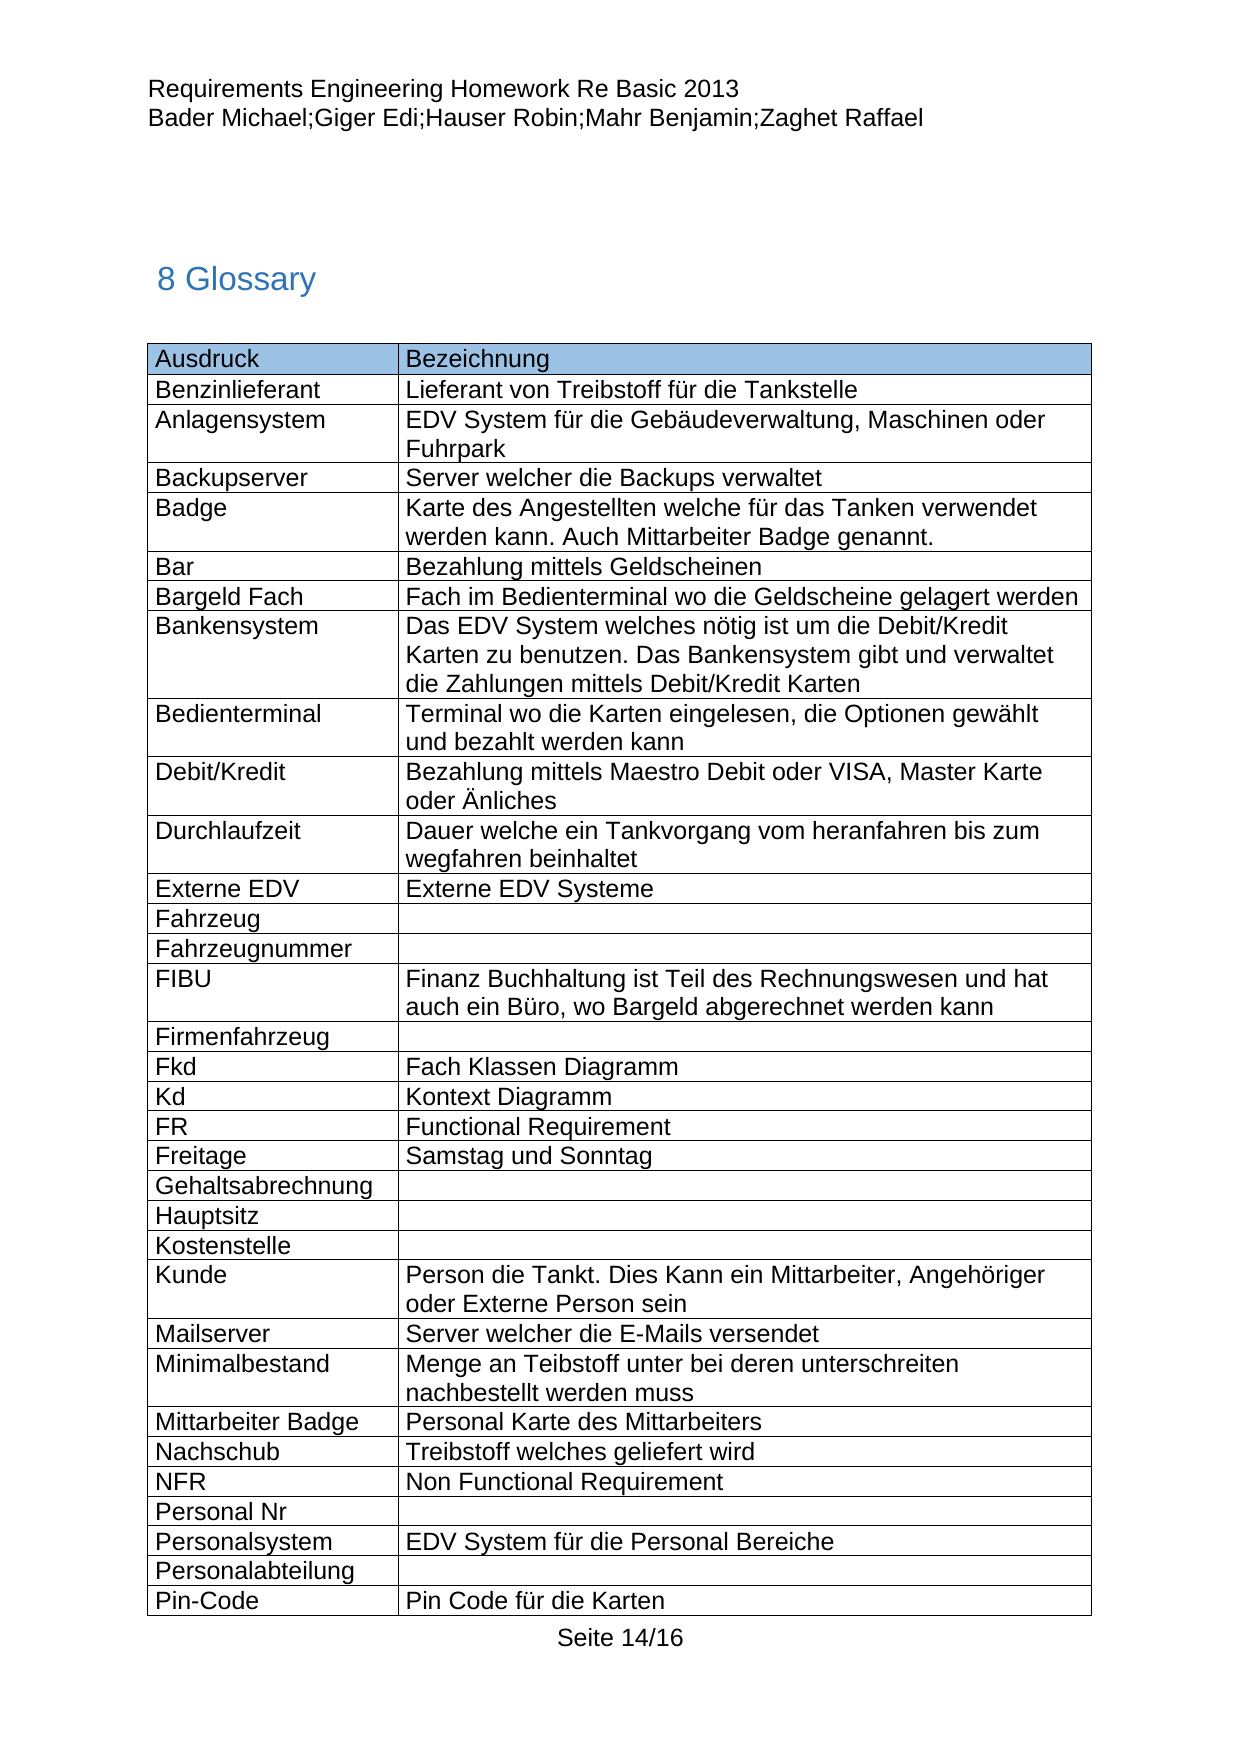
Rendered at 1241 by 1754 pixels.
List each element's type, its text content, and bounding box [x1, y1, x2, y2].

table_cell Minimalbestand [148, 1349, 398, 1406]
table_cell Terminal wo die Karten eingelesen, die Optionen gewählt und bezahlt werden kann [399, 699, 1091, 756]
table_cell Bargeld Fach [148, 581, 398, 610]
table_cell Server welcher die Backups verwaltet [399, 463, 1091, 492]
table_cell Bedienterminal [148, 699, 398, 756]
table_cell Freitage [148, 1141, 398, 1170]
table_cell Bezahlung mittels Maestro Debit oder VISA, Master Karte oder Änliches [399, 757, 1091, 814]
table_cell Pin Code für die Karten [399, 1586, 1091, 1615]
table_cell Backupserver [148, 463, 398, 492]
table_cell Badge [148, 493, 398, 551]
table_cell Bezahlung mittels Geldscheinen [399, 552, 1091, 580]
table_cell Kd [148, 1082, 398, 1110]
table_cell Fach im Bedienterminal wo die Geldscheine gelagert werden [399, 581, 1091, 610]
table_cell Kontext Diagramm [399, 1082, 1091, 1110]
table_cell Fach Klassen Diagramm [399, 1052, 1091, 1081]
table_header Ausdruck [148, 344, 398, 374]
table_cell Firmenfahrzeug [148, 1022, 398, 1051]
table_cell Anlagensystem [148, 405, 398, 462]
table_cell Functional Requirement [399, 1111, 1091, 1140]
table_cell Kunde [148, 1260, 398, 1318]
table_cell [399, 904, 1091, 933]
table_cell Benzinlieferant [148, 375, 398, 404]
table_cell Gehaltsabrechnung [148, 1171, 398, 1200]
table_cell Personalsystem [148, 1526, 398, 1555]
table_cell EDV System für die Personal Bereiche [399, 1526, 1091, 1555]
table_cell Fahrzeug [148, 904, 398, 933]
table_cell Pin-Code [148, 1586, 398, 1615]
table_cell FIBU [148, 964, 398, 1021]
table_cell Treibstoff welches geliefert wird [399, 1437, 1091, 1466]
table_cell Personalabteilung [148, 1556, 398, 1585]
table_cell Menge an Teibstoff unter bei deren unterschreiten nachbestellt werden muss [399, 1349, 1091, 1406]
table_cell [399, 1022, 1091, 1051]
table_cell [399, 1231, 1091, 1259]
table_cell Personal Nr [148, 1497, 398, 1525]
table_cell Externe EDV [148, 874, 398, 903]
table_cell Das EDV System welches nötig ist um die Debit/Kredit Karten zu benutzen. Das Bankensystem gibt und verwaltet die Zahlungen mittels Debit/Kredit Karten [399, 611, 1091, 697]
table_cell Non Functional Requirement [399, 1467, 1091, 1496]
table_cell Bankensystem [148, 611, 398, 697]
table_cell Karte des Angestellten welche für das Tanken verwendet werden kann. Auch Mittarbeiter Badge genannt. [399, 493, 1091, 551]
table_cell EDV System für die Gebäudeverwaltung, Maschinen oder Fuhrpark [399, 405, 1091, 462]
table_cell [399, 1201, 1091, 1229]
table_cell [399, 1556, 1091, 1585]
table_cell Externe EDV Systeme [399, 874, 1091, 903]
table_cell Hauptsitz [148, 1201, 398, 1229]
table_cell Fkd [148, 1052, 398, 1081]
table_cell Personal Karte des Mittarbeiters [399, 1407, 1091, 1436]
subtitle Glossary [148, 259, 1093, 297]
table_cell Person die Tankt. Dies Kann ein Mittarbeiter, Angehöriger oder Externe Person sein [399, 1260, 1091, 1318]
table_cell Kostenstelle [148, 1231, 398, 1259]
table_cell [399, 1497, 1091, 1525]
table_header Bezeichnung [399, 344, 1091, 374]
table_cell [399, 934, 1091, 962]
table_cell Lieferant von Treibstoff für die Tankstelle [399, 375, 1091, 404]
table_cell Fahrzeugnummer [148, 934, 398, 962]
table_cell Mailserver [148, 1319, 398, 1348]
table_cell Debit/Kredit [148, 757, 398, 814]
table_cell Dauer welche ein Tankvorgang vom heranfahren bis zum wegfahren beinhaltet [399, 816, 1091, 873]
table_cell NFR [148, 1467, 398, 1496]
table_cell Samstag und Sonntag [399, 1141, 1091, 1170]
table_cell Bar [148, 552, 398, 580]
table_cell FR [148, 1111, 398, 1140]
table_cell Finanz Buchhaltung ist Teil des Rechnungswesen und hat auch ein Büro, wo Bargeld abgerechnet werden kann [399, 964, 1091, 1021]
table_cell Nachschub [148, 1437, 398, 1466]
table_cell Durchlaufzeit [148, 816, 398, 873]
table_cell Server welcher die E-Mails versendet [399, 1319, 1091, 1348]
table_cell Mittarbeiter Badge [148, 1407, 398, 1436]
table_cell [399, 1171, 1091, 1200]
